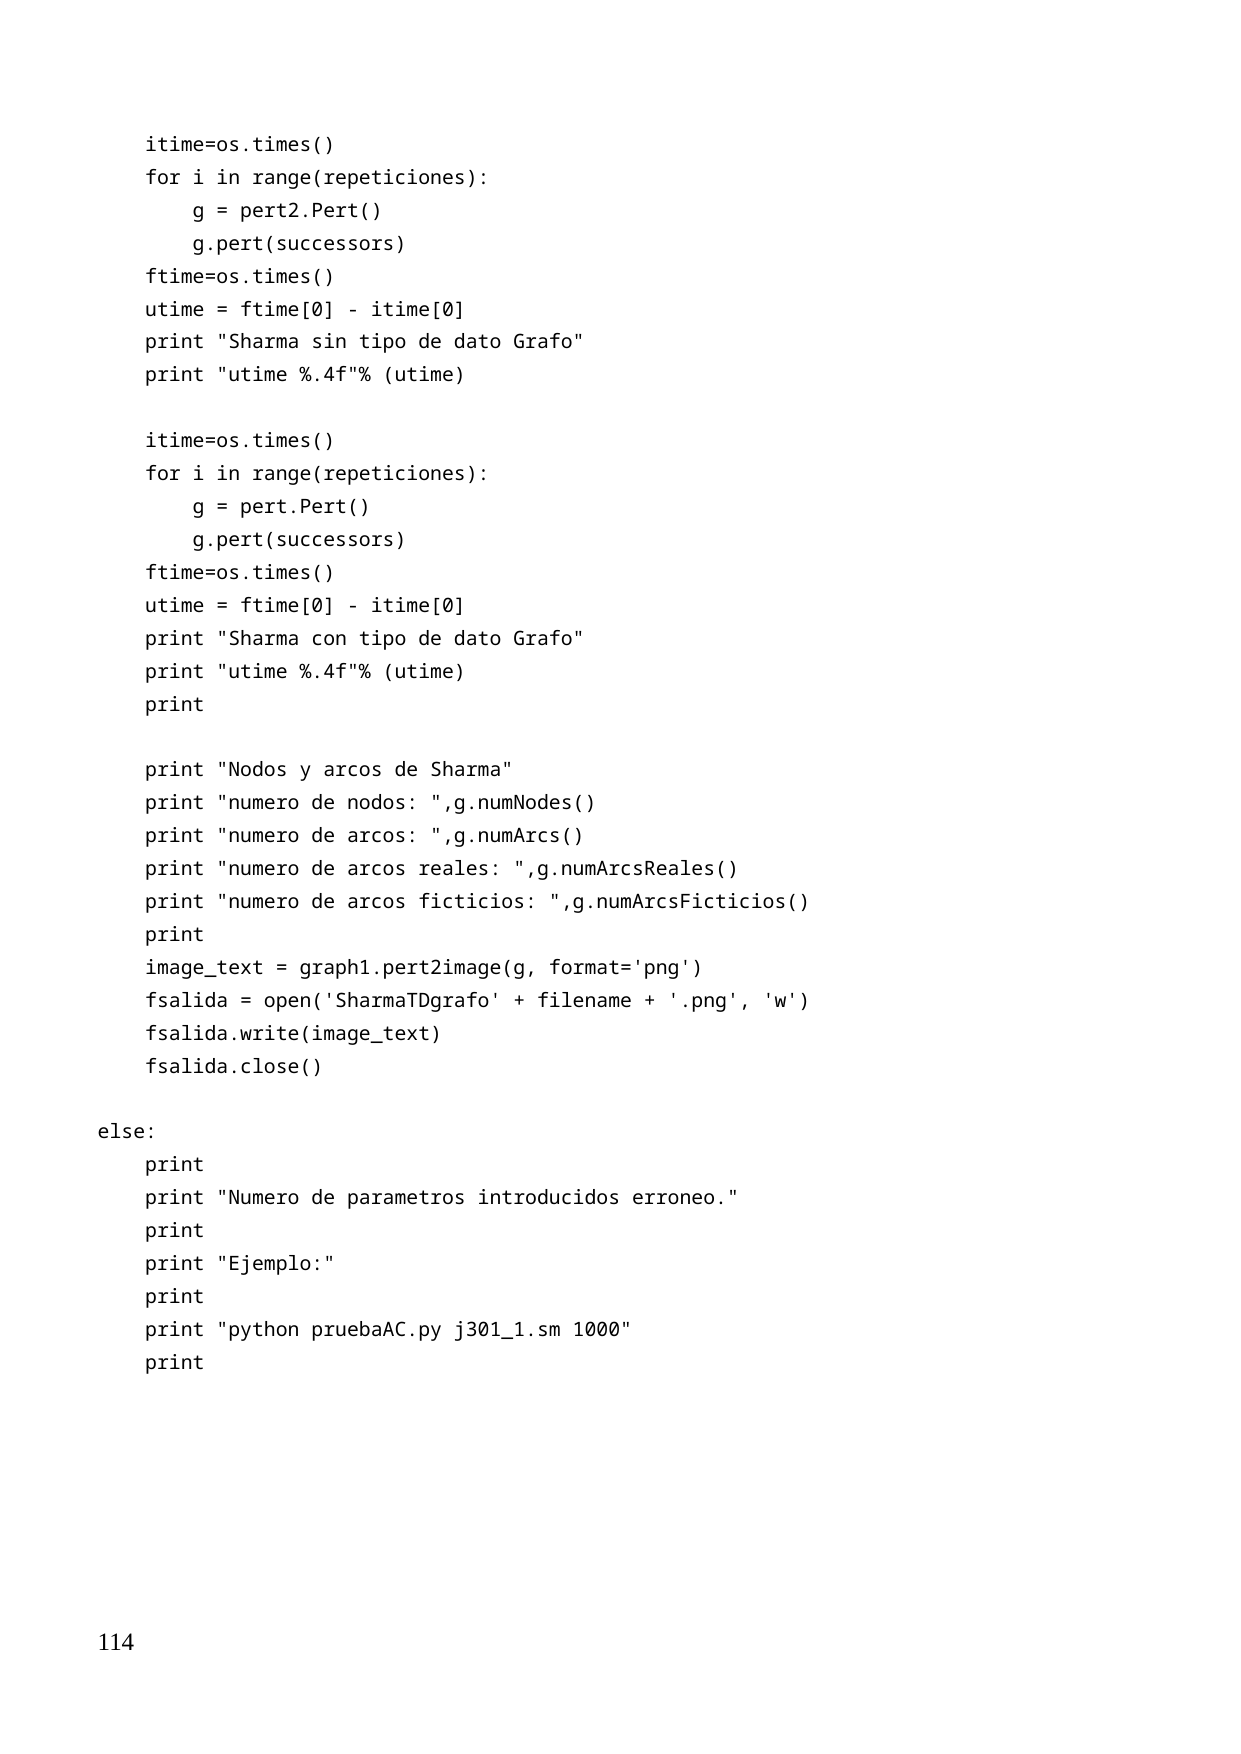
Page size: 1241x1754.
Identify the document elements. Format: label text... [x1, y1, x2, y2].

text print [97, 1151, 1113, 1178]
text print "utime %.4f"% (utime) [97, 657, 1113, 684]
text utime = ftime[0] - itime[0] [97, 295, 1113, 322]
text itime=os.times() [97, 427, 1113, 453]
text g.pert(successors) [97, 229, 1113, 256]
text print "utime %.4f"% (utime) [97, 361, 1113, 388]
text utime = ftime[0] - itime[0] [97, 591, 1113, 618]
text print [97, 1348, 1113, 1375]
text for i in range(repeticiones): [97, 459, 1113, 486]
text g = pert2.Pert() [97, 196, 1113, 223]
text for i in range(repeticiones): [97, 163, 1113, 190]
text else: [97, 1118, 1113, 1145]
text image_text = graph1.pert2image(g, format='png') [97, 953, 1113, 980]
text print [97, 920, 1113, 947]
text fsalida.close() [97, 1052, 1113, 1079]
text fsalida = open('SharmaTDgrafo' + filename + '.png', 'w') [97, 986, 1113, 1013]
text itime=os.times() [97, 130, 1113, 157]
text print "Sharma con tipo de dato Grafo" [97, 624, 1113, 651]
text ftime=os.times() [97, 262, 1113, 289]
text print "Numero de parametros introducidos erroneo." [97, 1184, 1113, 1211]
text print "Sharma sin tipo de dato Grafo" [97, 328, 1113, 355]
text g.pert(successors) [97, 525, 1113, 552]
text print "numero de arcos: ",g.numArcs() [97, 822, 1113, 848]
text print [97, 1217, 1113, 1243]
text print "numero de arcos reales: ",g.numArcsReales() [97, 854, 1113, 881]
text print "Ejemplo:" [97, 1249, 1113, 1276]
text print "Nodos y arcos de Sharma" [97, 756, 1113, 783]
text print "numero de arcos ficticios: ",g.numArcsFicticios() [97, 887, 1113, 914]
text print "python pruebaAC.py j301_1.sm 1000" [97, 1315, 1113, 1342]
text g = pert.Pert() [97, 492, 1113, 519]
text print [97, 690, 1113, 717]
text ftime=os.times() [97, 558, 1113, 585]
text print [97, 1282, 1113, 1309]
text print "numero de nodos: ",g.numNodes() [97, 789, 1113, 816]
text fsalida.write(image_text) [97, 1019, 1113, 1046]
